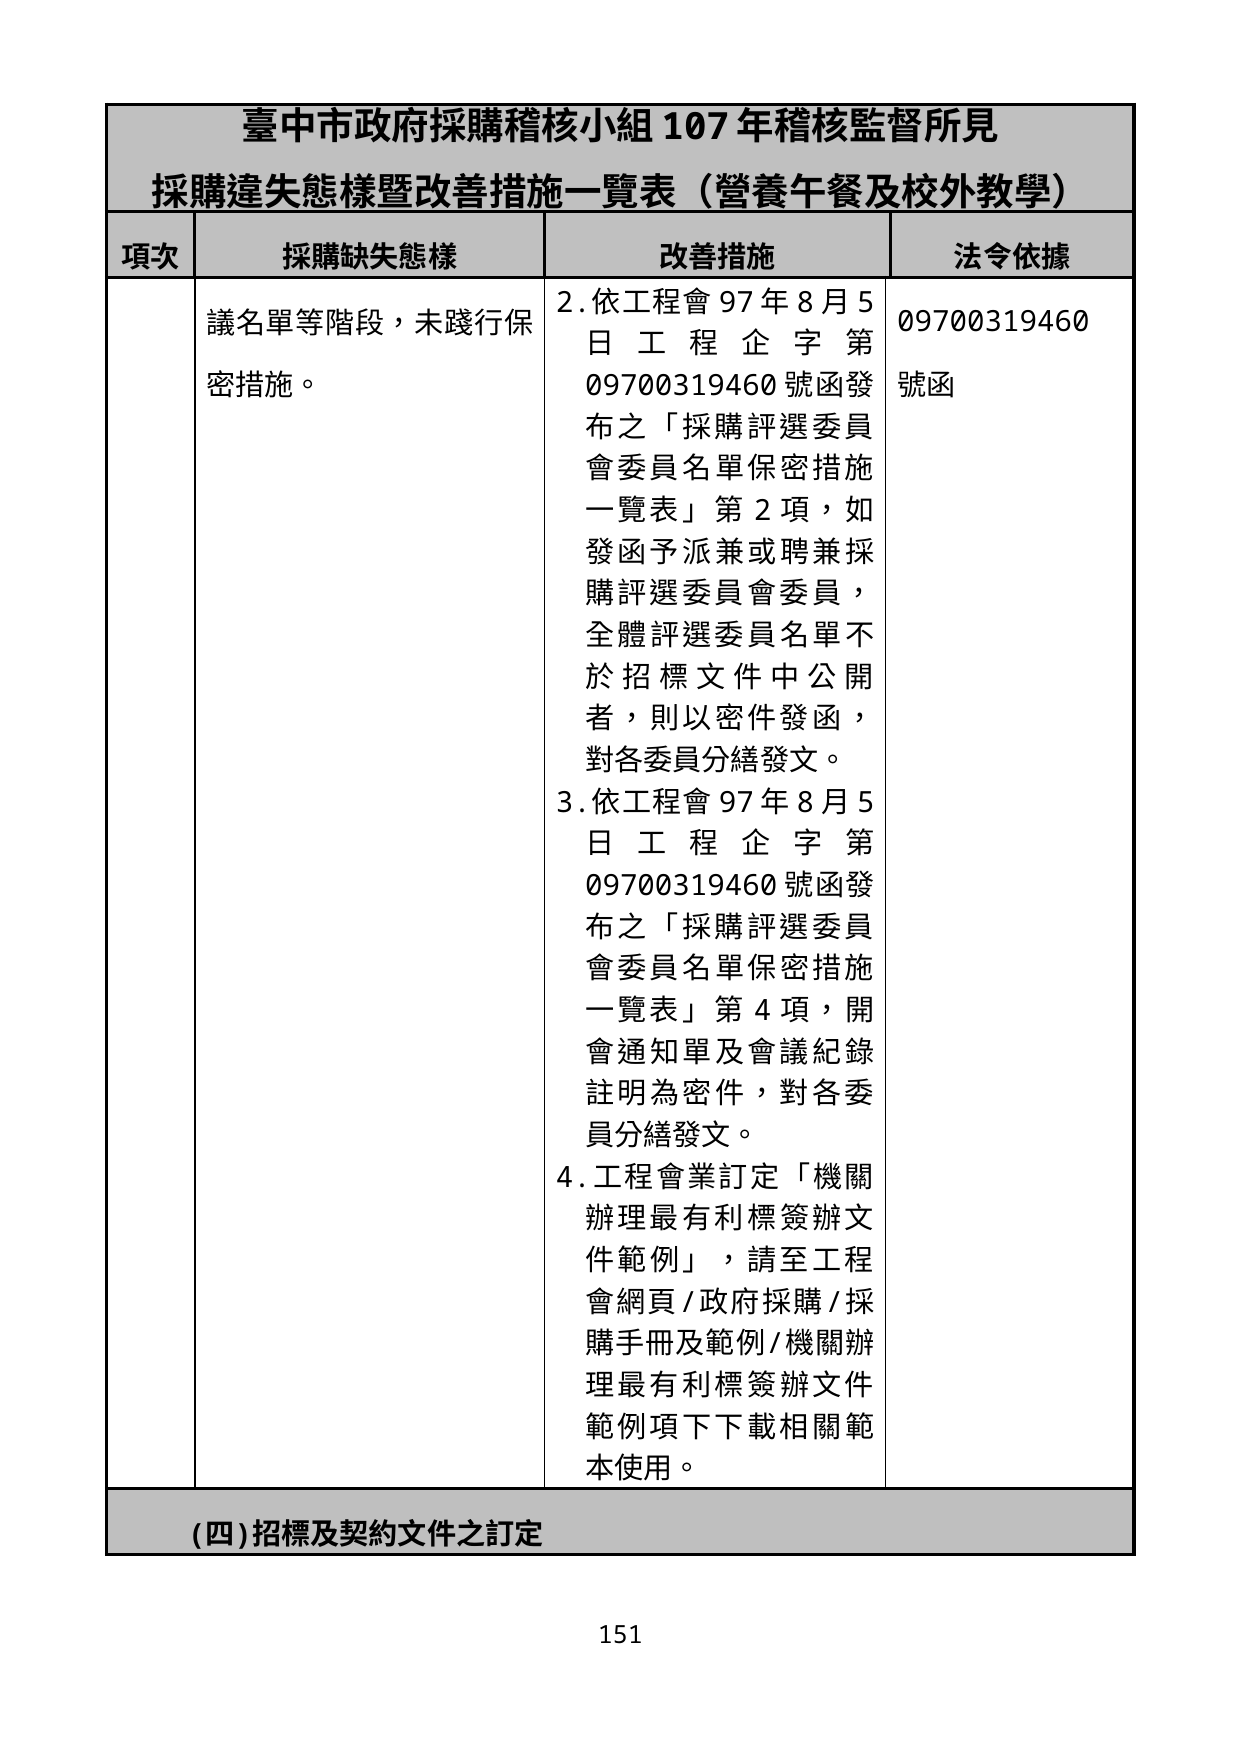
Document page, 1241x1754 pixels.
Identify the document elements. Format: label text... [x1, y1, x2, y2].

table_cell 09700319460號函 [886, 279, 1132, 1487]
table_cell 2.依工程會97年8月5日工程企字第09700319460號函發布之「採購評選委員會委員名單保密措施一覽表」第2項，如發函予派兼或聘兼採購評選委員會委員，全體評選委員名單不於招標文件中公開者，則以密件發函，對各委員分繕發文。 3.依工程會97年8月5日工程企字第09700319460號函發布之「採購評選委員會委員名單保密措施一覽表」第4項，開會通知單及會議紀錄註明為密件，對各委員分繕發文。 4.工程會業訂定「機關辦理最有利標簽辦文件範例」，請至工程會網頁/政府採購/採購手冊及範例/機關辦理最有利標簽辦文件範例項下下載相關範本使用。 [545, 279, 885, 1487]
table_cell 項次 [108, 213, 193, 276]
table_cell 改善措施 [546, 213, 889, 276]
table_header 臺中市政府採購稽核小組107年稽核監督所見 採購違失態樣暨改善措施一覽表（營養午餐及校外教學） [108, 106, 1132, 210]
table_cell 採購缺失態樣 [196, 213, 543, 276]
table_cell [108, 279, 194, 1487]
table_cell 議名單等階段，未踐行保密措施。 [196, 279, 544, 1487]
table_cell (四)招標及契約文件之訂定 [108, 1490, 1132, 1553]
table_cell 法令依據 [892, 213, 1132, 276]
